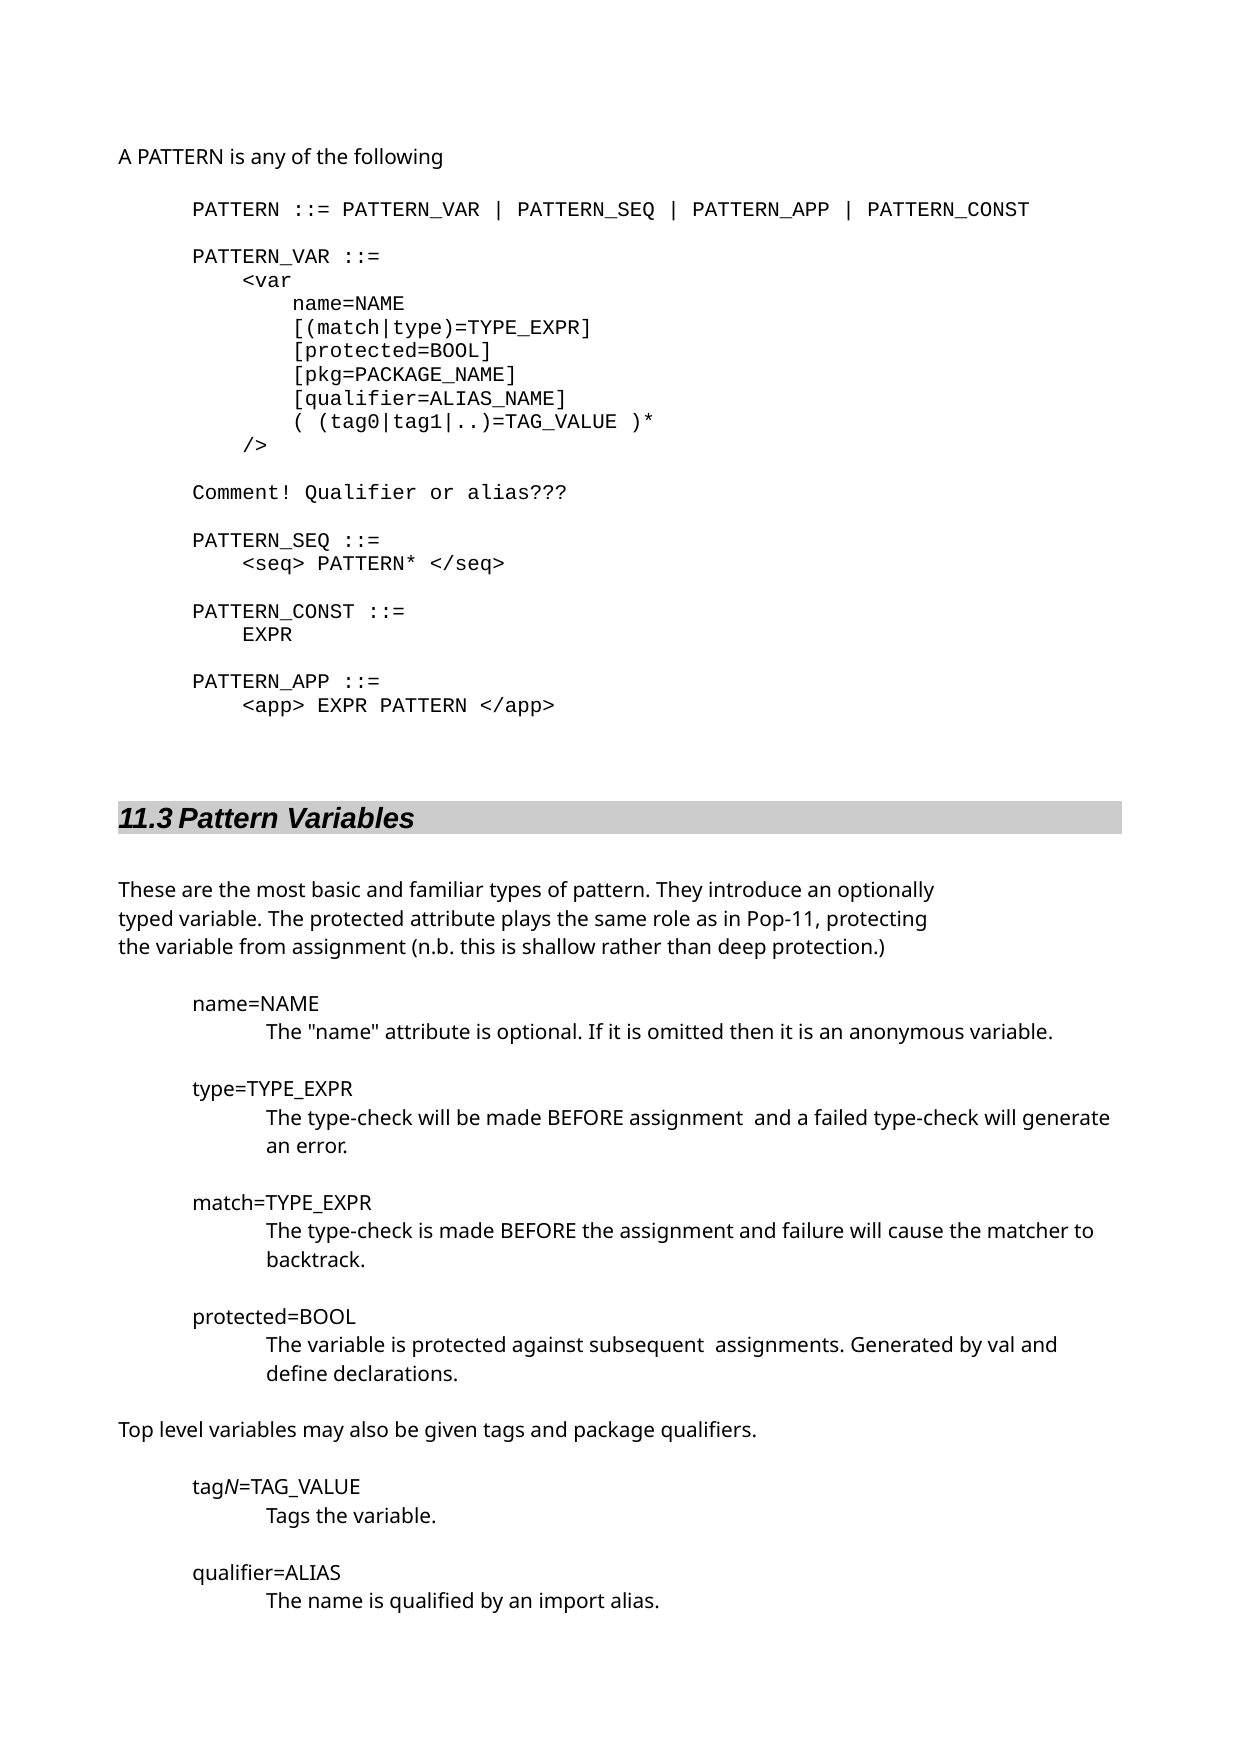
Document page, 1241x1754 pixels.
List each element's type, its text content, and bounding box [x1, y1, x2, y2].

text EXPR [192, 624, 1122, 648]
text the variable from assignment (n.b. this is shallow rather than deep protection.) [118, 932, 1122, 961]
text PATTERN_CONST ::= [192, 601, 1122, 624]
text tagN=TAG_VALUE [192, 1472, 1122, 1501]
text protected=BOOL [192, 1302, 1122, 1330]
text The name is qualified by an import alias. [266, 1586, 1122, 1614]
text <app> EXPR PATTERN </app> [192, 695, 1122, 719]
text match=TYPE_EXPR [192, 1188, 1122, 1216]
text The variable is protected against subsequent assignments. Generated by val and define declarations. [266, 1330, 1122, 1387]
text Tags the variable. [266, 1501, 1122, 1529]
text <seq> PATTERN* </seq> [192, 553, 1122, 577]
text PATTERN_APP ::= [192, 672, 1122, 695]
text <var [192, 269, 1122, 293]
text Top level variables may also be given tags and package qualifiers. [118, 1416, 1122, 1444]
text The type-check is made BEFORE the assignment and failure will cause the matcher to backtrack. [266, 1216, 1122, 1273]
text /> [192, 435, 1122, 459]
text The "name" attribute is optional. If it is omitted then it is an anonymous variable. [266, 1017, 1122, 1046]
text name=NAME [192, 293, 1122, 317]
text type=TYPE_EXPR [192, 1074, 1122, 1103]
text qualifier=ALIAS [192, 1558, 1122, 1586]
text typed variable. The protected attribute plays the same role as in Pop-11, protecting [118, 904, 1122, 932]
text [pkg=PACKAGE_NAME] [192, 364, 1122, 388]
text [(match|type)=TYPE_EXPR] [192, 317, 1122, 341]
text These are the most basic and familiar types of pattern. They introduce an optionally [118, 875, 1122, 904]
text [qualifier=ALIAS_NAME] [192, 388, 1122, 411]
text name=NAME [192, 989, 1122, 1017]
text PATTERN ::= PATTERN_VAR | PATTERN_SEQ | PATTERN_APP | PATTERN_CONST [192, 199, 1122, 222]
text A PATTERN is any of the following [118, 142, 1122, 170]
text PATTERN_SEQ ::= [192, 530, 1122, 553]
text PATTERN_VAR ::= [192, 246, 1122, 269]
text ( (tag0|tag1|..)=TAG_VALUE )* [192, 411, 1122, 435]
text [protected=BOOL] [192, 341, 1122, 364]
text Comment! Qualifier or alias??? [192, 482, 1122, 506]
text The type-check will be made BEFORE assignment and a failed type-check will generate an error. [266, 1103, 1122, 1159]
subtitle Pattern Variables [118, 801, 1122, 834]
